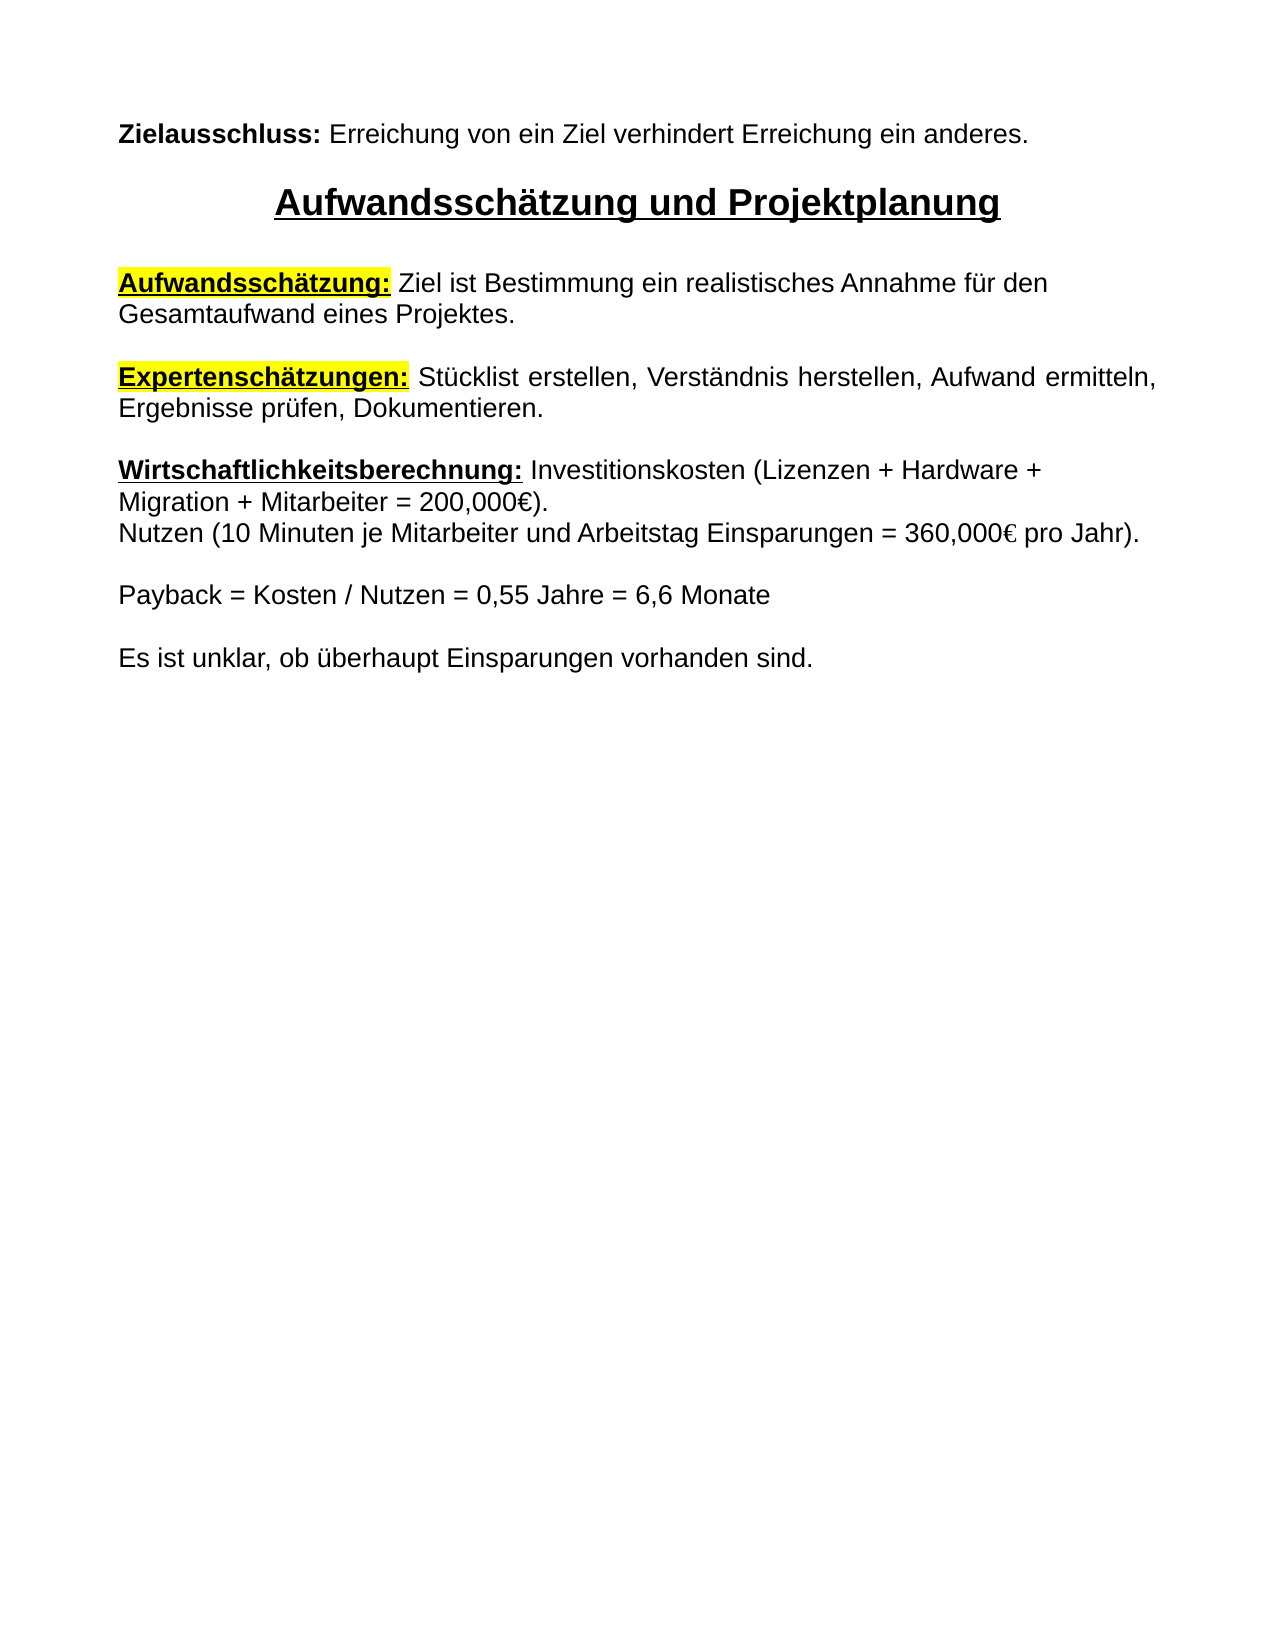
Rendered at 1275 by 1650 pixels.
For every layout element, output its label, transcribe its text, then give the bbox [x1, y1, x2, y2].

text Wirtschaftlichkeitsberechnung: Investitionskosten (Lizenzen + Hardware + Migration + Mitarbeiter = 200,000€). Nutzen (10 Minuten je Mitarbeiter und Arbeitstag Einsparungen = 360,000€ pro Jahr). Payback = Kosten / Nutzen = 0,55 Jahre = 6,6 Monate [118, 423, 1157, 611]
text Aufwandsschätzung: Ziel ist Bestimmung ein realistisches Annahme für den Gesamtaufwand eines Projektes. [118, 267, 1157, 329]
text Aufwandsschätzung und Projektplanung [118, 181, 1157, 224]
text Zielausschluss: Erreichung von ein Ziel verhindert Erreichung ein anderes. [118, 118, 1157, 149]
text Expertenschätzungen: Stücklist erstellen, Verständnis herstellen, Aufwand ermitteln, Ergebnisse prüfen, Dokumentieren. [118, 361, 1157, 423]
text Es ist unklar, ob überhaupt Einsparungen vorhanden sind. [118, 642, 1157, 673]
